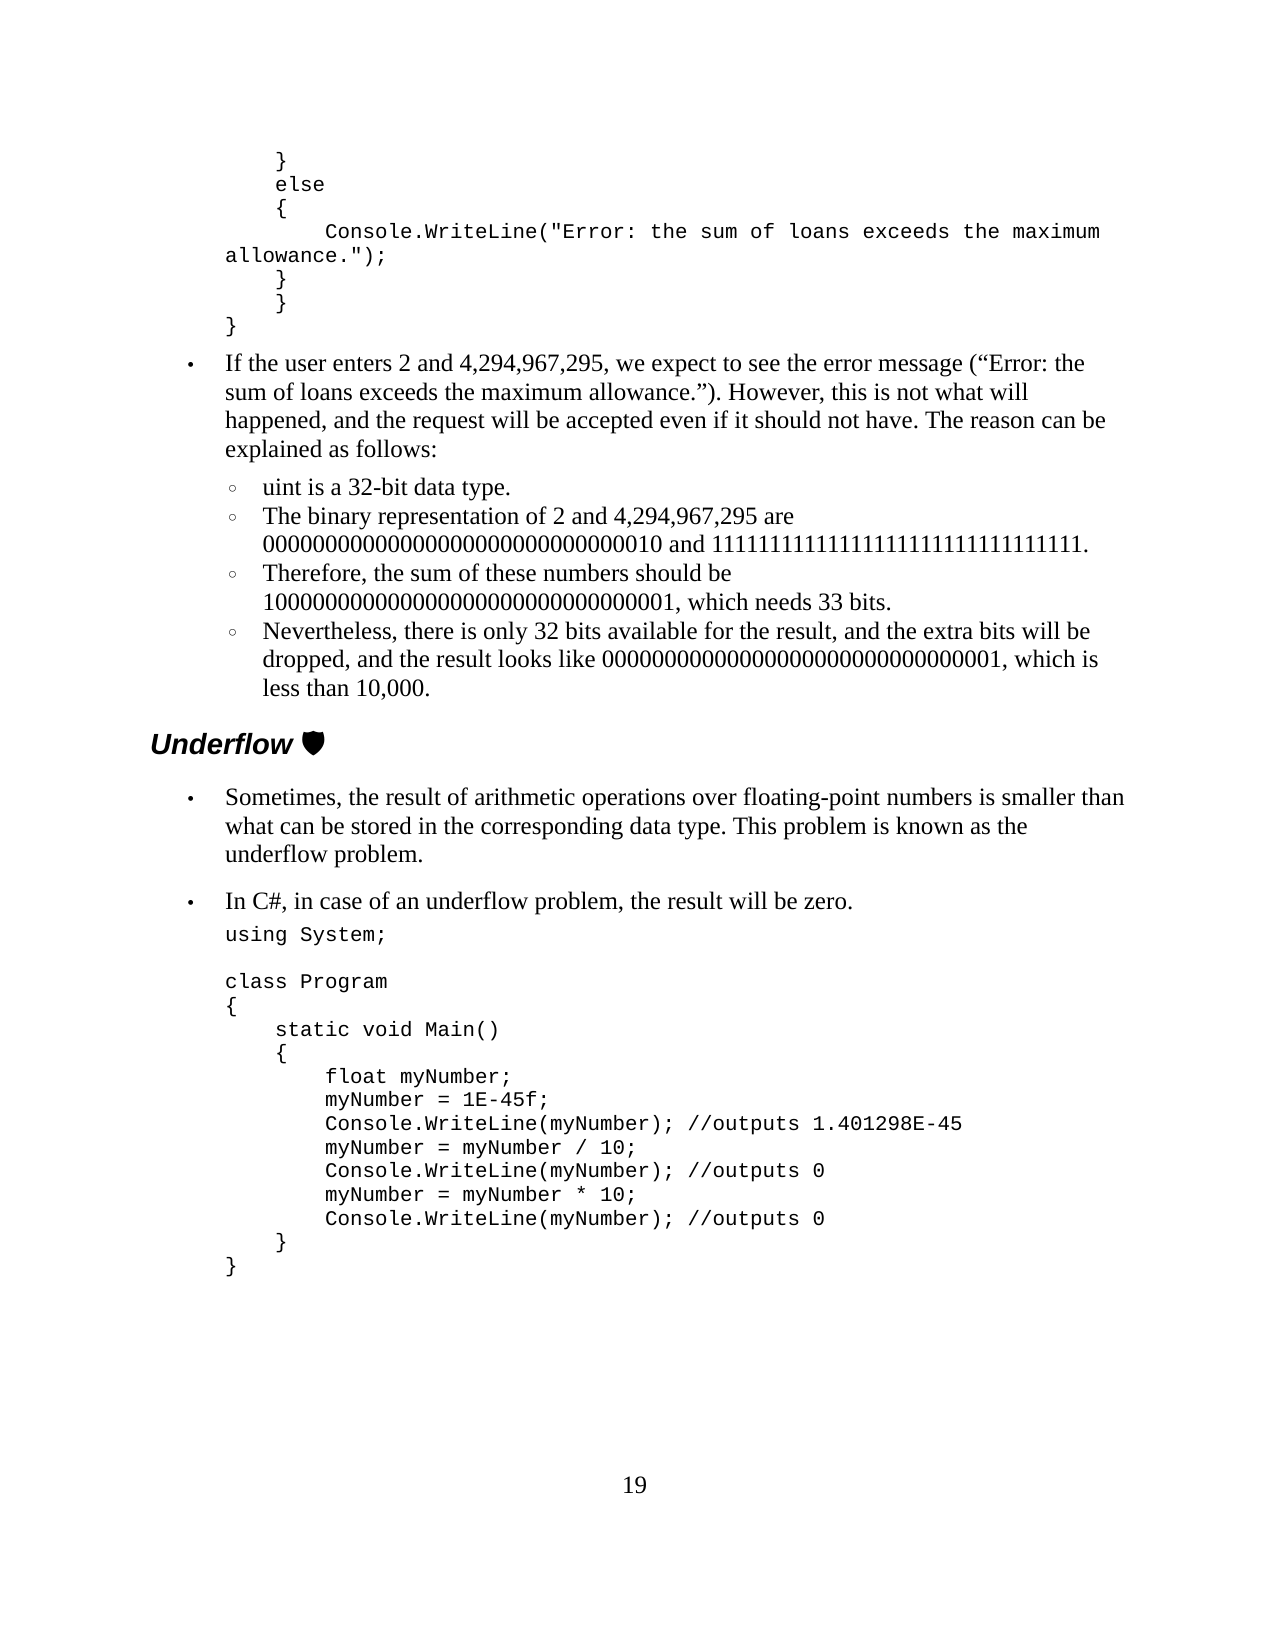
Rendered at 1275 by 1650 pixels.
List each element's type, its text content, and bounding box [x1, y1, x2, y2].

subtitle Underflow 🛡️ [150, 727, 1125, 761]
list float myNumber; [187, 1066, 1125, 1089]
list The binary representation of 2 and 4,294,967,295 are 00000000000000000000000000000010 and 11111111111111111111111111111111. [225, 501, 1125, 558]
list In C#, in case of an underflow problem, the result will be zero. [187, 886, 1125, 915]
list { [187, 995, 1125, 1018]
list using System; [187, 924, 1125, 948]
list myNumber = 1E-45f; [187, 1089, 1125, 1113]
list } [187, 292, 1125, 316]
list } [187, 316, 1125, 339]
list } [187, 150, 1125, 174]
list Console.WriteLine(myNumber); //outputs 1.401298E-45 [187, 1113, 1125, 1137]
list } [187, 268, 1125, 292]
list { [187, 197, 1125, 221]
list Nevertheless, there is only 32 bits available for the result, and the extra bits will be dropped, and the result looks like 00000000000000000000000000000001, which is less than 10,000. [225, 616, 1125, 702]
list Console.WriteLine("Error: the sum of loans exceeds the maximum allowance."); [187, 221, 1125, 268]
list Therefore, the sum of these numbers should be 100000000000000000000000000000001, which needs 33 bits. [225, 558, 1125, 616]
list Sometimes, the result of arithmetic operations over floating-point numbers is smaller than what can be stored in the corresponding data type. This problem is known as the underflow problem. [187, 782, 1125, 868]
list Console.WriteLine(myNumber); //outputs 0 [187, 1160, 1125, 1184]
list If the user enters 2 and 4,294,967,295, we expect to see the error message (“Error: the sum of loans exceeds the maximum allowance.”). However, this is not what will happened, and the request will be accepted even if it should not have. The reason can be explained as follows: [187, 348, 1125, 463]
list } [187, 1255, 1125, 1279]
list { [187, 1042, 1125, 1066]
list static void Main() [187, 1018, 1125, 1042]
list Console.WriteLine(myNumber); //outputs 0 [187, 1208, 1125, 1231]
list else [187, 174, 1125, 197]
list uint is a 32-bit data type. [225, 472, 1125, 501]
list myNumber = myNumber / 10; [187, 1137, 1125, 1160]
list myNumber = myNumber * 10; [187, 1184, 1125, 1208]
list } [187, 1231, 1125, 1255]
list class Program [187, 971, 1125, 995]
